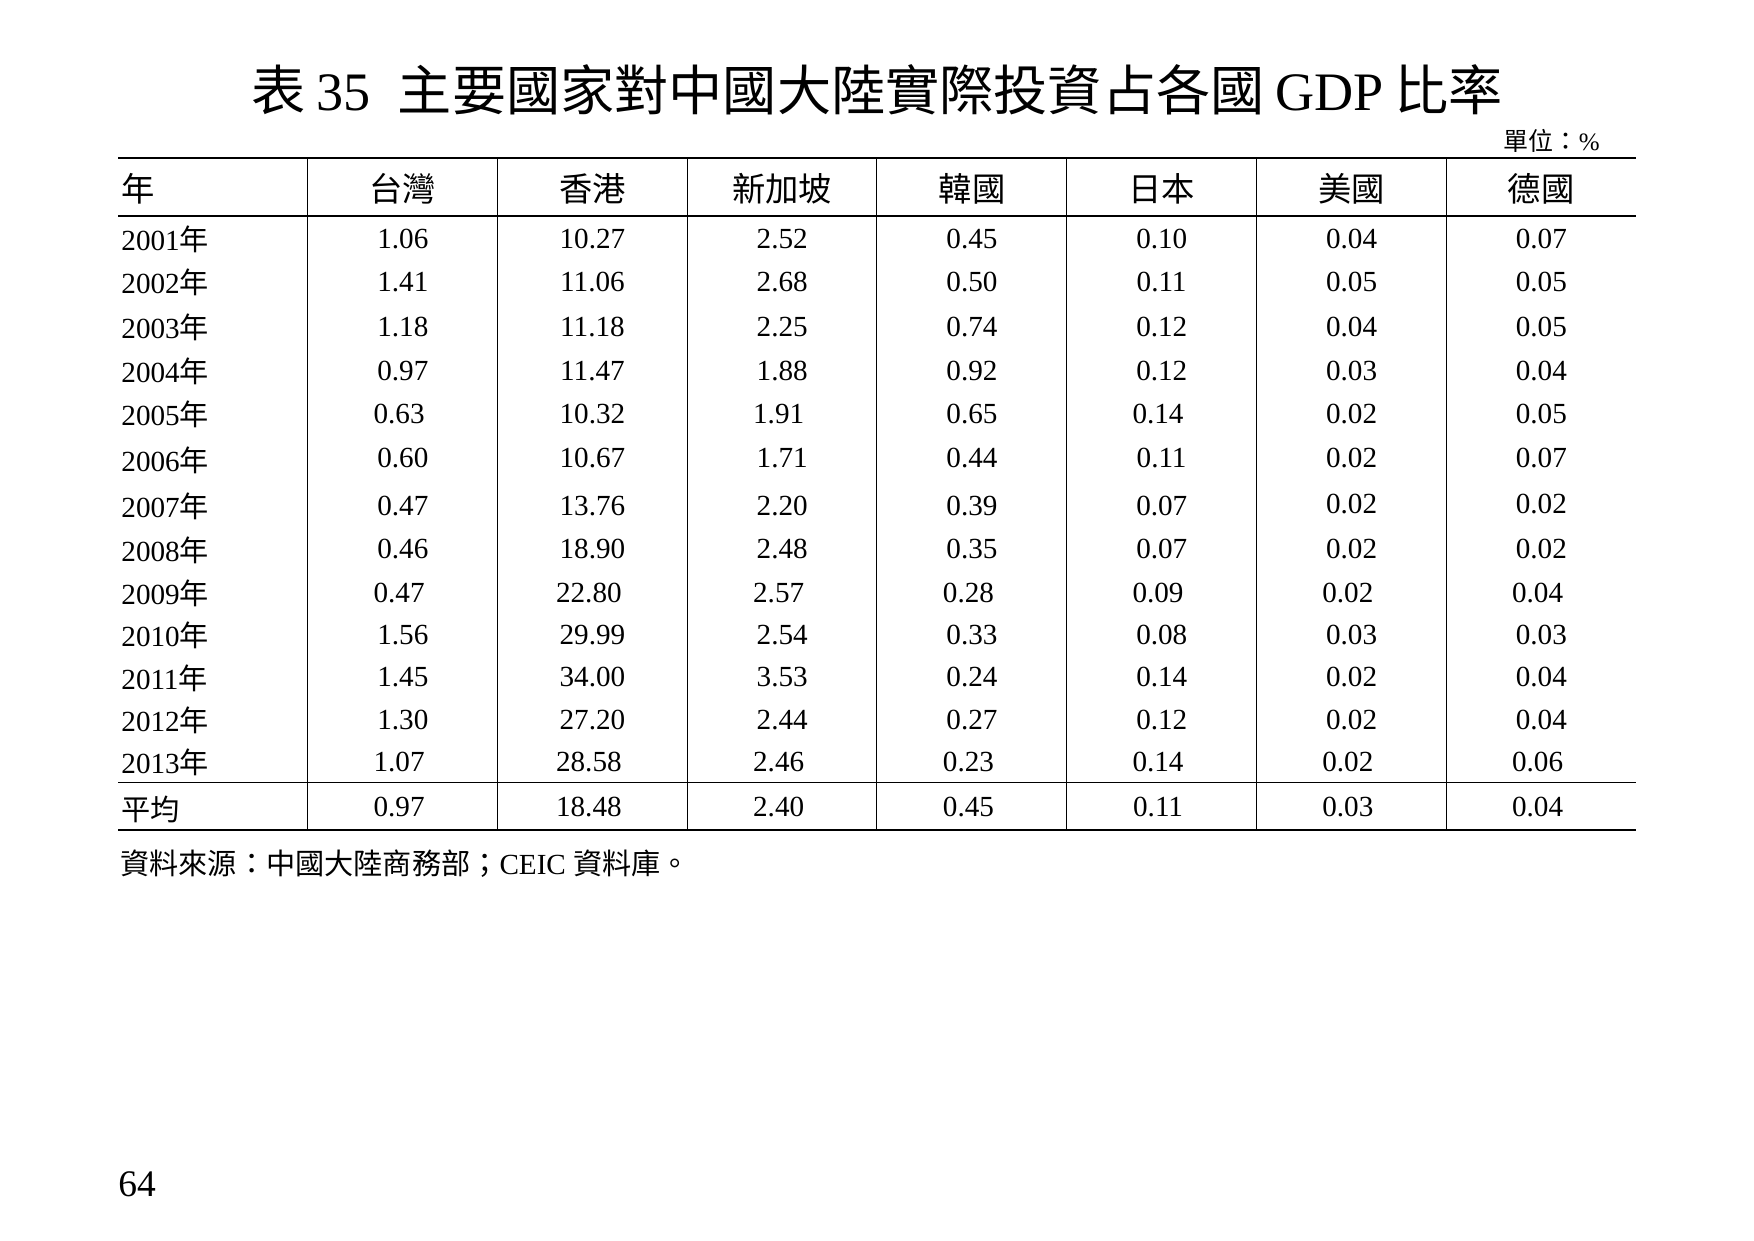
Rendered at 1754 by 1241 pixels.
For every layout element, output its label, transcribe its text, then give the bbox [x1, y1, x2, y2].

table_cell 29.99 [498, 613, 687, 655]
text 表35 主要國家對中國大陸實際投資占各國GDP比率 [118, 47, 1636, 126]
table_cell 2.52 [688, 217, 876, 259]
table_cell 2001年 [118, 217, 307, 259]
table_header 韓國 [877, 159, 1066, 215]
table_cell 平均 [118, 783, 307, 829]
table_cell 2.57 [688, 571, 876, 613]
table_cell 0.02 [1257, 740, 1446, 782]
table_cell 0.63 [308, 392, 497, 434]
table_cell 0.35 [877, 526, 1066, 571]
table_cell 10.27 [498, 217, 687, 259]
table_cell 0.14 [1067, 392, 1256, 434]
table_cell 0.12 [1067, 348, 1256, 392]
table_cell 0.02 [1257, 392, 1446, 434]
table_cell 0.33 [877, 613, 1066, 655]
table_cell 2.44 [688, 698, 876, 740]
table_cell 0.08 [1067, 613, 1256, 655]
table_cell 0.04 [1447, 698, 1636, 740]
table_cell 2013年 [118, 740, 307, 782]
table_cell 1.71 [688, 434, 876, 480]
table_cell 2.40 [688, 783, 876, 829]
table_cell 18.48 [498, 783, 687, 829]
table_cell 2.54 [688, 613, 876, 655]
table_cell 2004年 [118, 348, 307, 392]
table_cell 2.25 [688, 304, 876, 348]
table_cell 0.50 [877, 259, 1066, 303]
table_cell 0.27 [877, 698, 1066, 740]
table_cell 0.03 [1257, 348, 1446, 392]
table_cell 0.11 [1067, 783, 1256, 829]
table_cell 2006年 [118, 434, 307, 480]
table_cell 0.07 [1067, 526, 1256, 571]
table_cell 2002年 [118, 259, 307, 303]
table_cell 2005年 [118, 392, 307, 434]
table_cell 0.03 [1447, 613, 1636, 655]
table_cell 1.91 [688, 392, 876, 434]
table_cell 0.92 [877, 348, 1066, 392]
table_cell 0.74 [877, 304, 1066, 348]
table_cell 3.53 [688, 655, 876, 697]
table_cell 2008年 [118, 526, 307, 571]
table_header 日本 [1067, 159, 1256, 215]
table_cell 1.06 [308, 217, 497, 259]
table_cell 0.07 [1447, 217, 1636, 259]
table_header 德國 [1447, 159, 1636, 215]
text 資料來源：中國大陸商務部；CEIC 資料庫。 [120, 840, 1015, 883]
table_cell 0.03 [1257, 783, 1446, 829]
table_cell 0.14 [1067, 740, 1256, 782]
table_cell 0.04 [1447, 348, 1636, 392]
table_cell 0.12 [1067, 304, 1256, 348]
table_cell 0.05 [1447, 392, 1636, 434]
table_cell 0.04 [1257, 217, 1446, 259]
table_cell 0.02 [1257, 655, 1446, 697]
table_cell 0.02 [1257, 698, 1446, 740]
table_cell 22.80 [498, 571, 687, 613]
table_cell 0.02 [1257, 571, 1446, 613]
table_cell 0.14 [1067, 655, 1256, 697]
table_cell 0.23 [877, 740, 1066, 782]
table_cell 0.02 [1257, 526, 1446, 571]
table_cell 0.05 [1447, 259, 1636, 303]
table_cell 0.28 [877, 571, 1066, 613]
table_cell 1.18 [308, 304, 497, 348]
table_cell 28.58 [498, 740, 687, 782]
table_cell 0.11 [1067, 434, 1256, 480]
table_cell 2.48 [688, 526, 876, 571]
table_cell 10.32 [498, 392, 687, 434]
table_cell 0.02 [1447, 526, 1636, 571]
table_cell 2007年 [118, 480, 307, 526]
table_cell 11.18 [498, 304, 687, 348]
table_header 台灣 [308, 159, 497, 215]
table_cell 34.00 [498, 655, 687, 697]
table_cell 0.03 [1257, 613, 1446, 655]
table_cell 2012年 [118, 698, 307, 740]
table_cell 0.47 [308, 480, 497, 526]
table_cell 2011年 [118, 655, 307, 697]
table_cell 1.56 [308, 613, 497, 655]
table_cell 0.65 [877, 392, 1066, 434]
table_cell 0.07 [1447, 434, 1636, 480]
table_cell 11.06 [498, 259, 687, 303]
table_cell 2.68 [688, 259, 876, 303]
text 單位：% [118, 126, 1599, 157]
table_cell 1.45 [308, 655, 497, 697]
table_cell 0.45 [877, 217, 1066, 259]
table_cell 0.11 [1067, 259, 1256, 303]
table_cell 0.09 [1067, 571, 1256, 613]
table_cell 0.24 [877, 655, 1066, 697]
table_header 新加坡 [688, 159, 876, 215]
table_cell 13.76 [498, 480, 687, 526]
table_cell 27.20 [498, 698, 687, 740]
table_cell 10.67 [498, 434, 687, 480]
table_cell 0.97 [308, 348, 497, 392]
table_cell 0.12 [1067, 698, 1256, 740]
table_cell 11.47 [498, 348, 687, 392]
table_cell 0.04 [1257, 304, 1446, 348]
table_cell 0.97 [308, 783, 497, 829]
table_cell 0.07 [1067, 480, 1256, 526]
table_header 美國 [1257, 159, 1446, 215]
table_header 年 [118, 159, 307, 215]
table_cell 2010年 [118, 613, 307, 655]
table_cell 1.88 [688, 348, 876, 392]
table_cell 0.02 [1447, 480, 1636, 526]
table_cell 0.02 [1257, 434, 1446, 480]
table_cell 0.39 [877, 480, 1066, 526]
table_cell 0.47 [308, 571, 497, 613]
table_cell 0.44 [877, 434, 1066, 480]
table_cell 2.46 [688, 740, 876, 782]
table_cell 0.45 [877, 783, 1066, 829]
table_cell 0.04 [1447, 571, 1636, 613]
table_cell 2.20 [688, 480, 876, 526]
table_cell 0.04 [1447, 655, 1636, 697]
table_cell 0.10 [1067, 217, 1256, 259]
table_cell 0.46 [308, 526, 497, 571]
table_cell 1.07 [308, 740, 497, 782]
table_cell 18.90 [498, 526, 687, 571]
table_cell 0.06 [1447, 740, 1636, 782]
table_cell 0.05 [1447, 304, 1636, 348]
table_cell 2003年 [118, 304, 307, 348]
table_cell 1.30 [308, 698, 497, 740]
table_cell 0.04 [1447, 783, 1636, 829]
table_cell 2009年 [118, 571, 307, 613]
table_cell 0.05 [1257, 259, 1446, 303]
table_header 香港 [498, 159, 687, 215]
table_cell 0.60 [308, 434, 497, 480]
table_cell 1.41 [308, 259, 497, 303]
table_cell 0.02 [1257, 480, 1446, 526]
